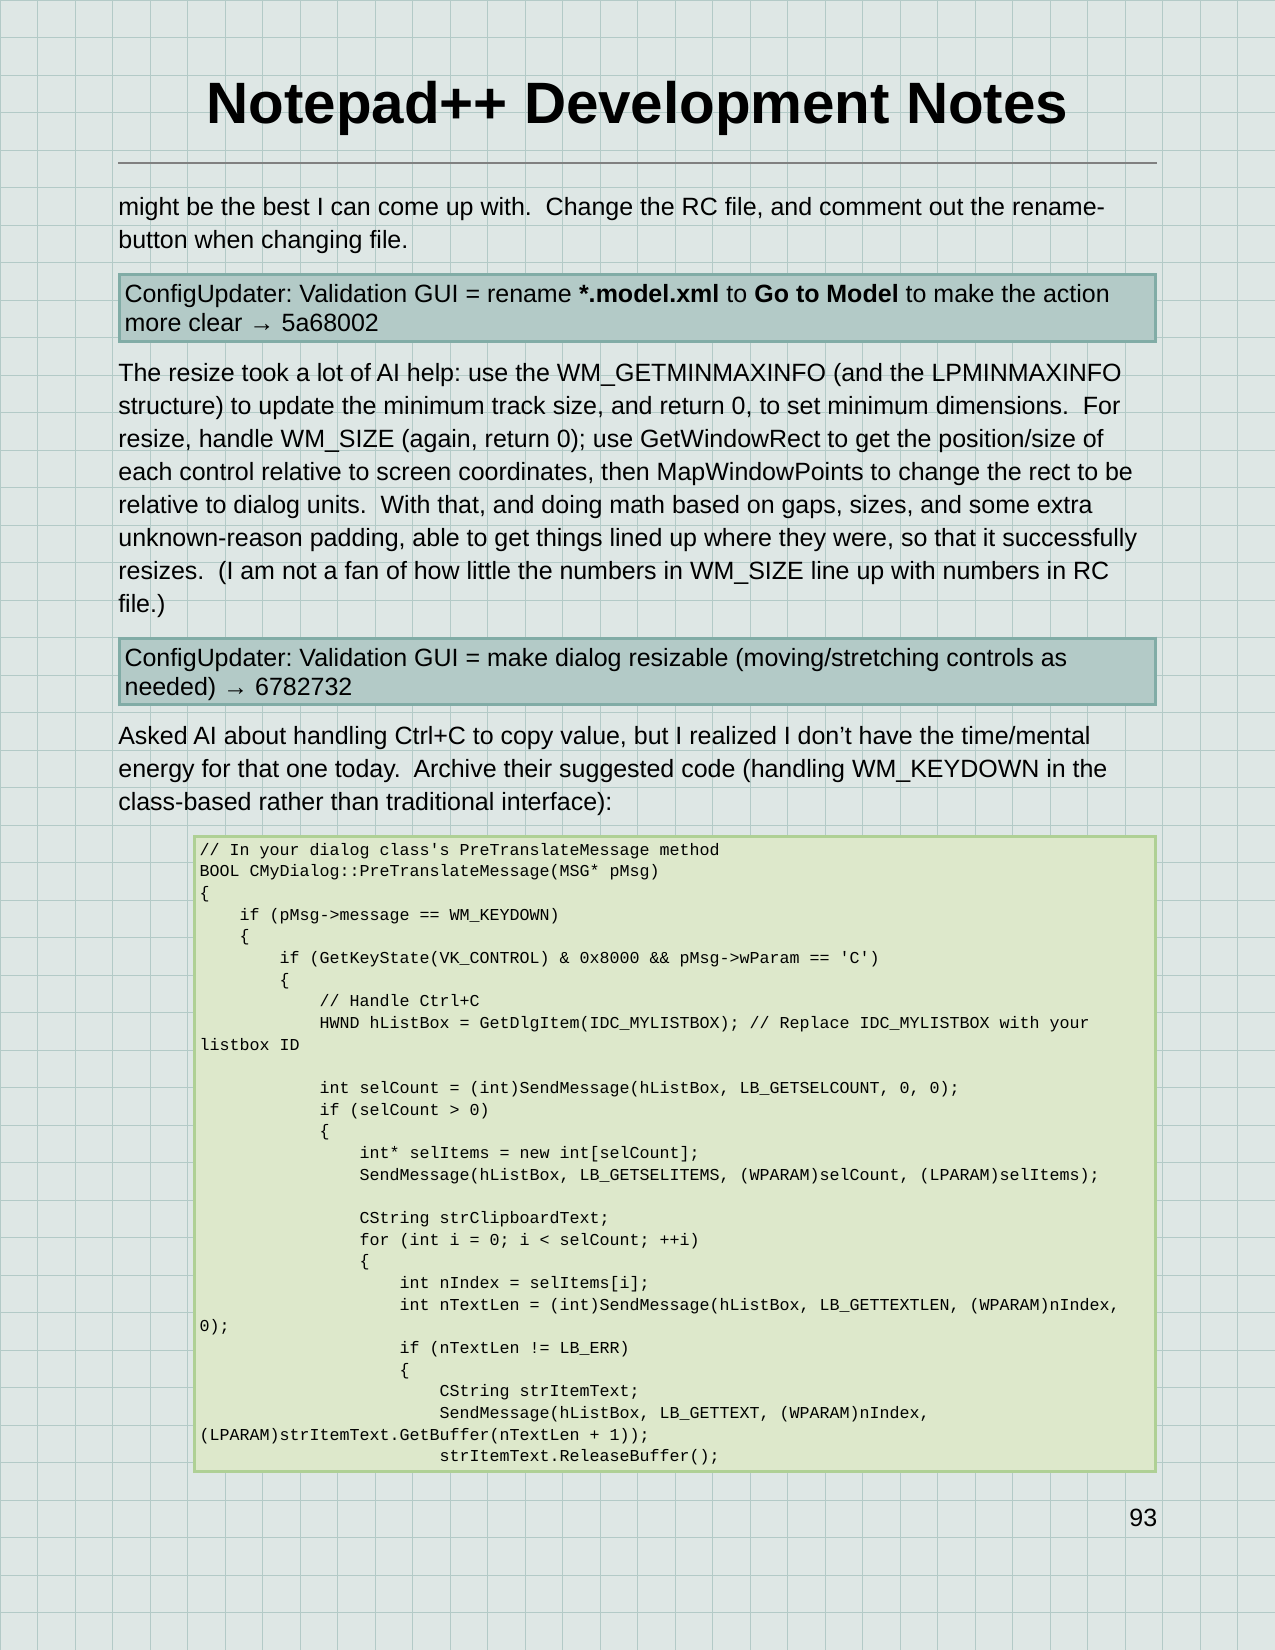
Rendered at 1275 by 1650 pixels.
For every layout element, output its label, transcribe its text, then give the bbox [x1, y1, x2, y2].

text strItemText.ReleaseBuffer(); [196, 1442, 1154, 1470]
text SendMessage(hListBox, LB_GETTEXT, (WPARAM)nIndex, (LPARAM)strItemText.GetBuffer(nTextLen + 1)); [196, 1398, 1154, 1442]
text SendMessage(hListBox, LB_GETSELITEMS, (WPARAM)selCount, (LPARAM)selItems); [196, 1160, 1154, 1182]
text { [196, 965, 1154, 987]
text // In your dialog class's PreTranslateMessage method [196, 838, 1154, 857]
text int selCount = (int)SendMessage(hListBox, LB_GETSELCOUNT, 0, 0); [196, 1073, 1154, 1095]
text if (selCount > 0) [196, 1095, 1154, 1117]
text if (pMsg->message == WM_KEYDOWN) [196, 900, 1154, 922]
text if (nTextLen != LB_ERR) [196, 1333, 1154, 1355]
text { [196, 878, 1154, 900]
text ConfigUpdater: Validation GUI = rename *.model.xml to Go to Model to make the action more clear → 5a68002 [121, 276, 1154, 340]
text BOOL CMyDialog::PreTranslateMessage(MSG* pMsg) [196, 857, 1154, 878]
text might be the best I can come up with. Change the RC file, and comment out the rename-button when changing file. [118, 192, 1157, 254]
text int* selItems = new int[selCount]; [196, 1138, 1154, 1160]
text { [196, 1247, 1154, 1268]
text // Handle Ctrl+C [196, 987, 1154, 1008]
text CString strItemText; [196, 1377, 1154, 1398]
text Asked AI about handling Ctrl+C to copy value, but I realized I don’t have the time/mental energy for that one today. Archive their suggested code (handling WM_KEYDOWN in the class-based rather than traditional interface): [118, 721, 1157, 816]
text The resize took a lot of AI help: use the WM_GETMINMAXINFO (and the LPMINMAXINFO structure) to update the minimum track size, and return 0, to set minimum dimensions. For resize, handle WM_SIZE (again, return 0); use GetWindowRect to get the position/size of each control relative to screen coordinates, then MapWindowPoints to change the rect to be relative to dialog units. With that, and doing math based on gaps, sizes, and some extra unknown-reason padding, able to get things lined up where they were, so that it successfully resizes. (I am not a fan of how little the numbers in WM_SIZE line up with numbers in RC file.) [118, 358, 1157, 618]
text int nIndex = selItems[i]; [196, 1268, 1154, 1290]
text HWND hListBox = GetDlgItem(IDC_MYLISTBOX); // Replace IDC_MYLISTBOX with your listbox ID [196, 1008, 1154, 1052]
text for (int i = 0; i < selCount; ++i) [196, 1225, 1154, 1247]
text { [196, 1355, 1154, 1377]
text { [196, 1117, 1154, 1138]
text if (GetKeyState(VK_CONTROL) & 0x8000 && pMsg->wParam == 'C') [196, 943, 1154, 965]
text int nTextLen = (int)SendMessage(hListBox, LB_GETTEXTLEN, (WPARAM)nIndex, 0); [196, 1290, 1154, 1333]
text ConfigUpdater: Validation GUI = make dialog resizable (moving/stretching controls as needed) → 6782732 [121, 640, 1154, 703]
text { [196, 922, 1154, 943]
text CString strClipboardText; [196, 1203, 1154, 1225]
